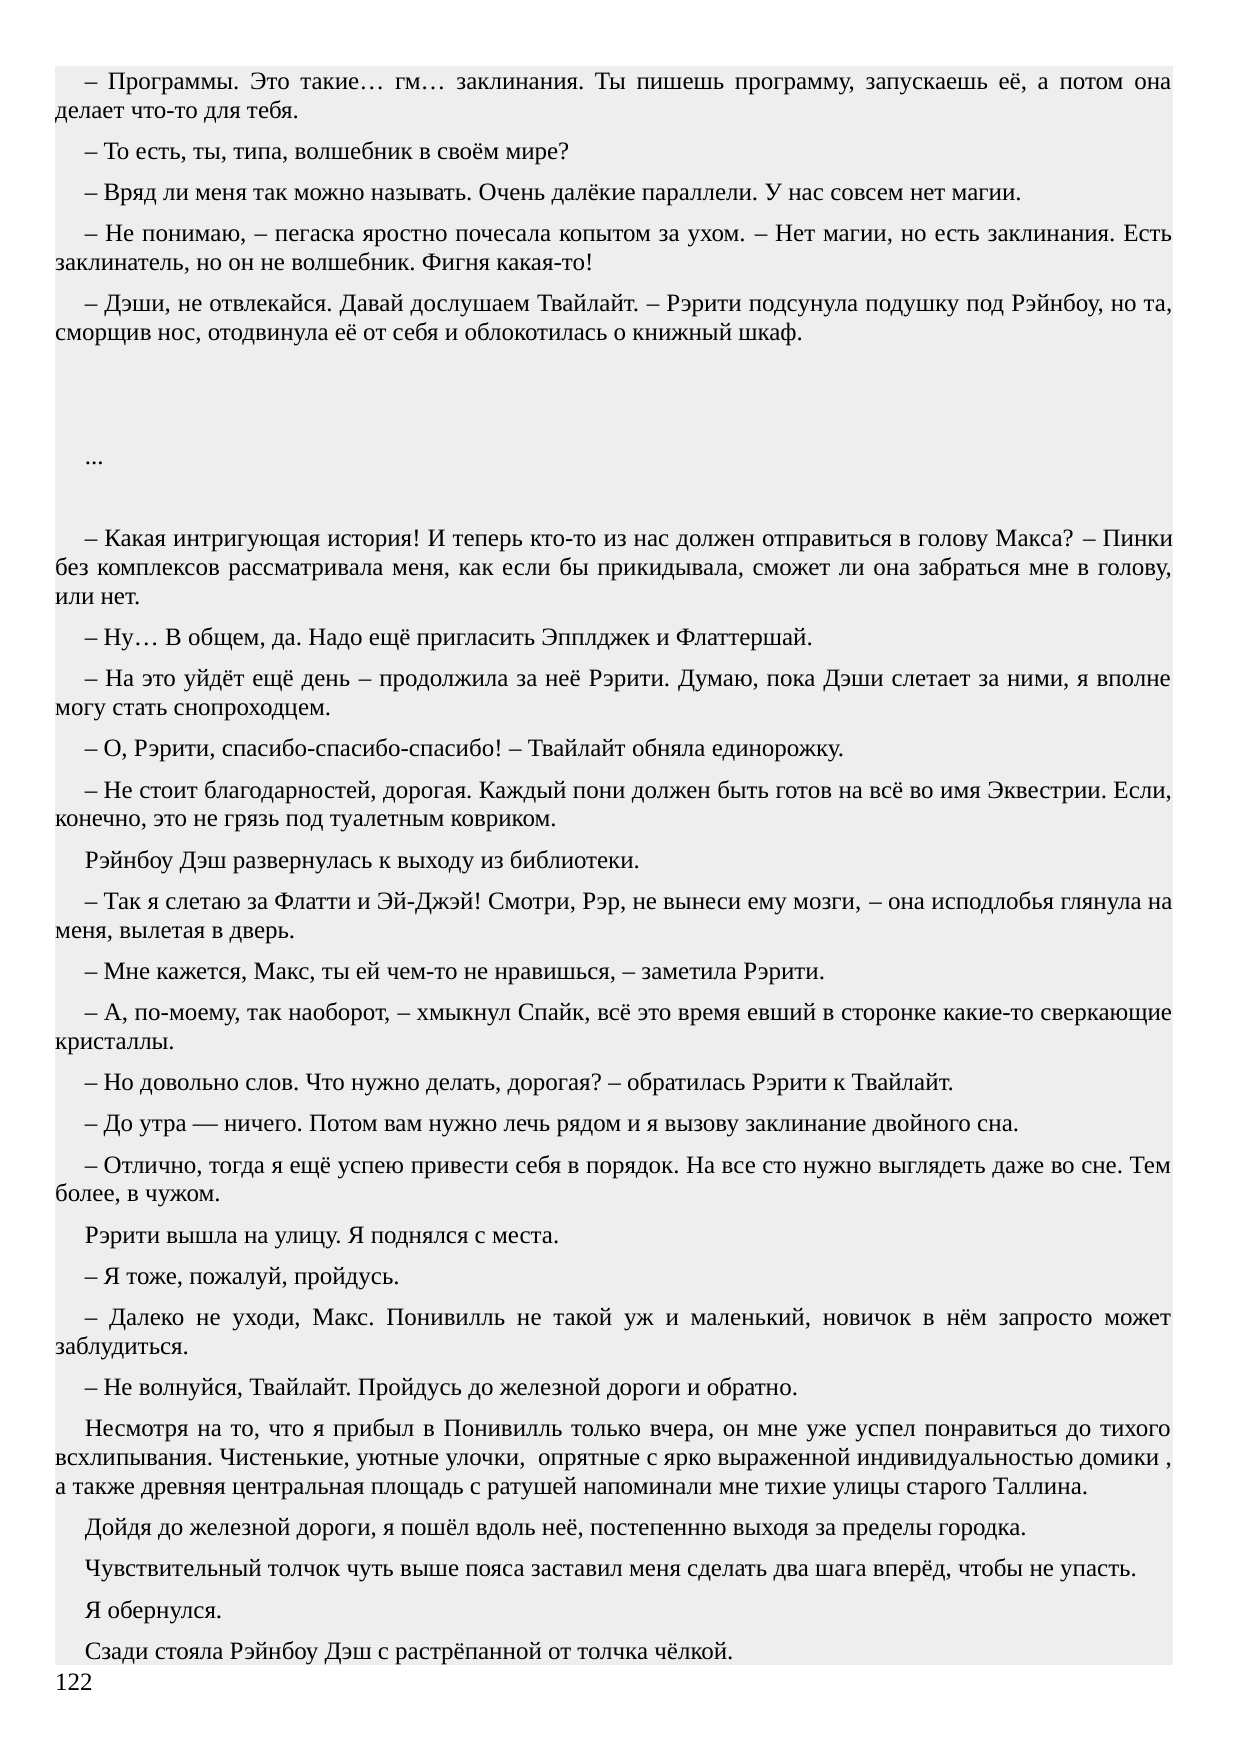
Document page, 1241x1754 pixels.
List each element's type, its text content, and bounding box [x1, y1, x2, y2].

text Рэрити вышла на улицу. Я поднялся с места. [55, 1220, 1173, 1248]
text – Дэши, не отвлекайся. Давай дослушаем Твайлайт. – Рэрити подсунула подушку под Рэйнбоу, но та, сморщив нос, отодвинула её от себя и облокотилась о книжный шкаф. [55, 288, 1173, 346]
text Я обернулся. [55, 1595, 1173, 1623]
text – То есть, ты, типа, волшебник в своём мире? [55, 136, 1173, 165]
text – Какая интригующая история! И теперь кто-то из нас должен отправиться в голову Макса? – Пинки без комплексов рассматривала меня, как если бы прикидывала, сможет ли она забраться мне в голову, или нет. [55, 523, 1173, 610]
text – Вряд ли меня так можно называть. Очень далёкие параллели. У нас совсем нет магии. [55, 177, 1173, 206]
text – Не стоит благодарностей, дорогая. Каждый пони должен быть готов на всё во имя Эквестрии. Если, конечно, это не грязь под туалетным ковриком. [55, 775, 1173, 832]
text – Я тоже, пожалуй, пройдусь. [55, 1261, 1173, 1290]
text – Ну… В общем, да. Надо ещё пригласить Эпплджек и Флаттершай. [55, 622, 1173, 651]
text – Не понимаю, – пегаска яростно почесала копытом за ухом. – Нет магии, но есть заклинания. Есть заклинатель, но он не волшебник. Фигня какая-то! [55, 218, 1173, 276]
text – Программы. Это такие… гм… заклинания. Ты пишешь программу, запускаешь её, а потом она делает что-то для тебя. [55, 66, 1173, 123]
text – Но довольно слов. Что нужно делать, дорогая? – обратилась Рэрити к Твайлайт. [55, 1067, 1173, 1096]
text Сзади стояла Рэйнбоу Дэш с растрёпанной от толчка чёлкой. [55, 1636, 1173, 1665]
text – А, по-моему, так наоборот, – хмыкнул Спайк, всё это время евший в сторонке какие-то сверкающие кристаллы. [55, 997, 1173, 1055]
text Рэйнбоу Дэш развернулась к выходу из библиотеки. [55, 845, 1173, 873]
text – Так я слетаю за Флатти и Эй-Джэй! Смотри, Рэр, не вынеси ему мозги, – она исподлобья глянула на меня, вылетая в дверь. [55, 886, 1173, 943]
text – О, Рэрити, спасибо-спасибо-спасибо! – Твайлайт обняла единорожку. [55, 733, 1173, 762]
text Несмотря на то, что я прибыл в Понивилль только вчера, он мне уже успел понравиться до тихого всхлипывания. Чистенькие, уютные улочки, опрятные с ярко выраженной индивидуальностью домики , а также древняя центральная площадь с ратушей напоминали мне тихие улицы старого Таллина. [55, 1413, 1173, 1500]
text Дойдя до железной дороги, я пошёл вдоль неё, постепеннно выходя за пределы городка. [55, 1512, 1173, 1541]
text – Отлично, тогда я ещё успею привести себя в порядок. На все сто нужно выглядеть даже во сне. Тем более, в чужом. [55, 1150, 1173, 1207]
text – До утра — ничего. Потом вам нужно лечь рядом и я вызову заклинание двойного сна. [55, 1108, 1173, 1137]
text – Далеко не уходи, Макс. Понивилль не такой уж и маленький, новичок в нём запросто может заблудиться. [55, 1302, 1173, 1360]
text – Мне кажется, Макс, ты ей чем-то не нравишься, – заметила Рэрити. [55, 956, 1173, 985]
text ... [55, 441, 1173, 470]
text – На это уйдёт ещё день – продолжила за неё Рэрити. Думаю, пока Дэши слетает за ними, я вполне могу стать снопроходцем. [55, 663, 1173, 721]
text – Не волнуйся, Твайлайт. Пройдусь до железной дороги и обратно. [55, 1372, 1173, 1401]
text Чувствительный толчок чуть выше пояса заставил меня сделать два шага вперёд, чтобы не упасть. [55, 1553, 1173, 1582]
